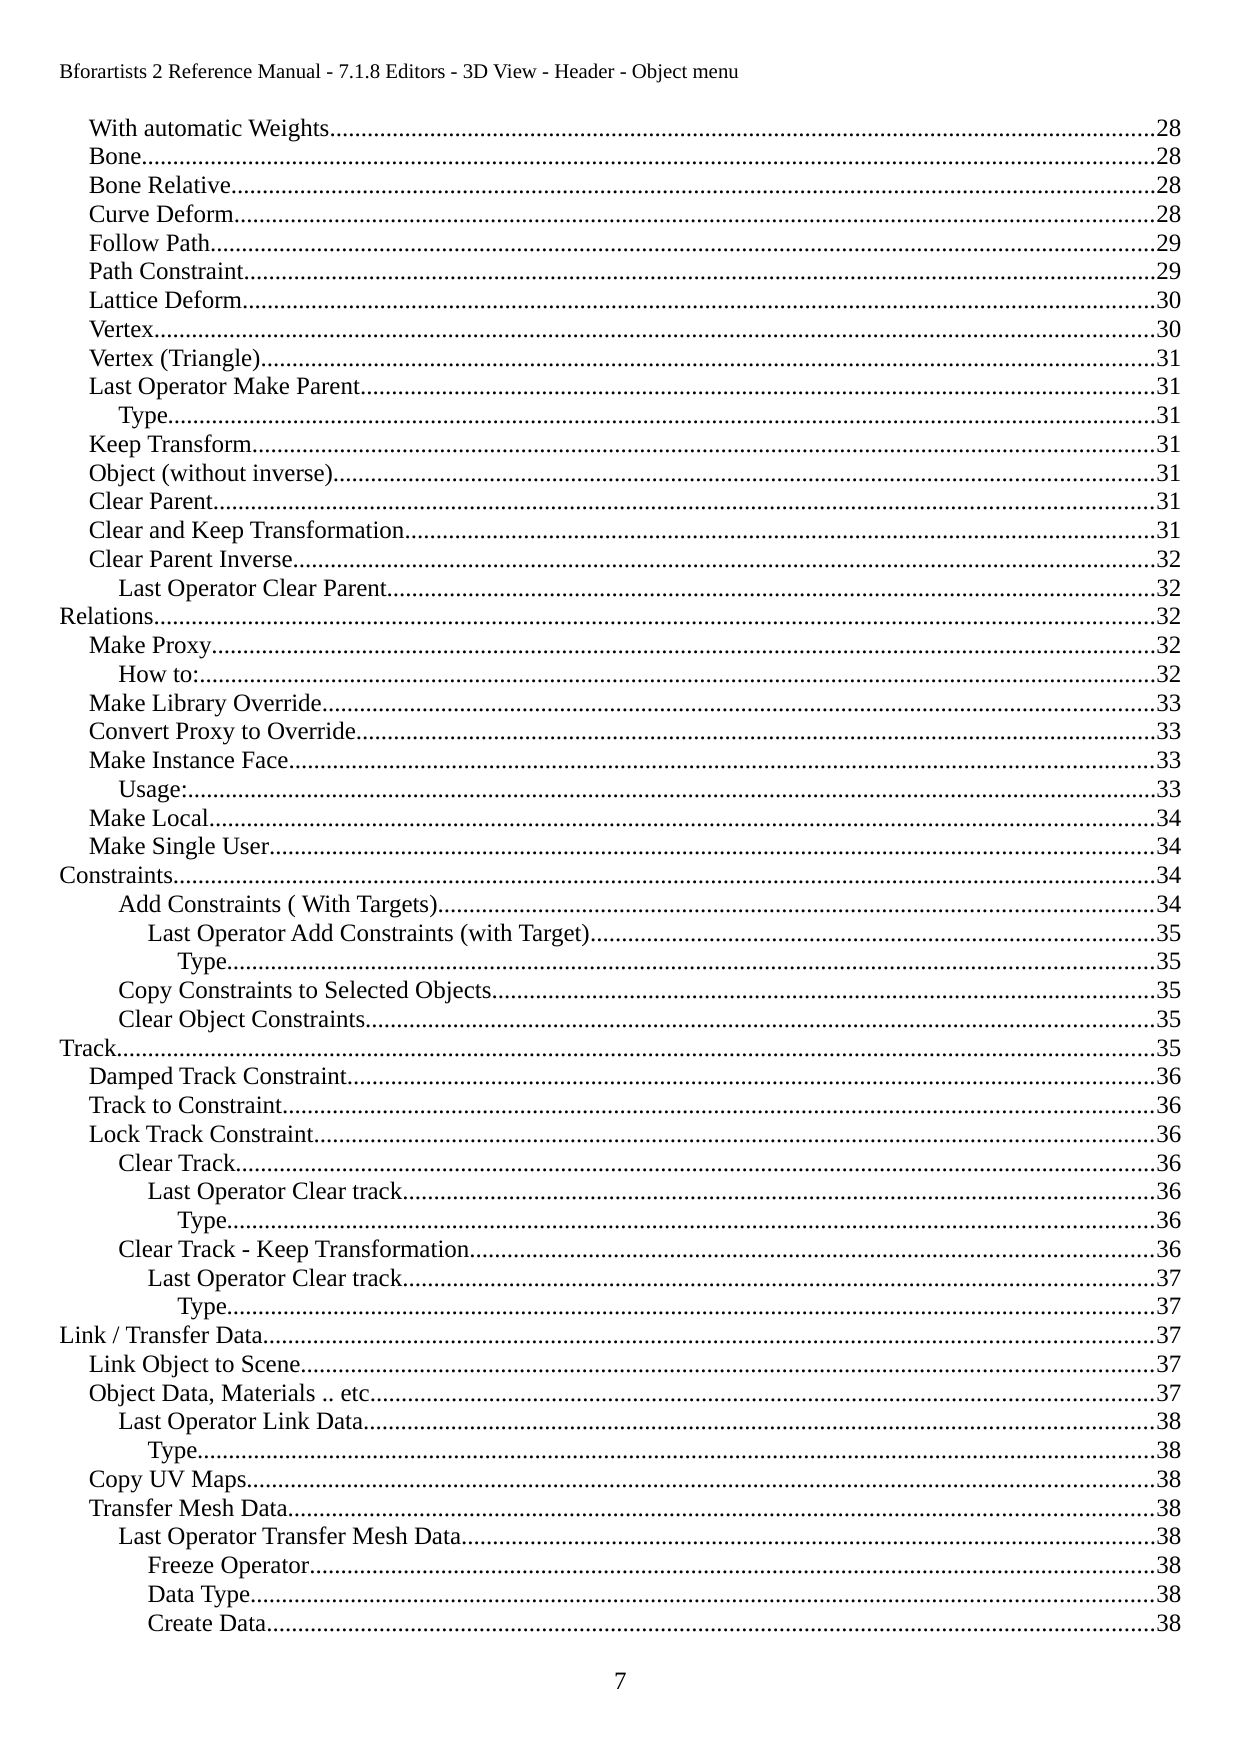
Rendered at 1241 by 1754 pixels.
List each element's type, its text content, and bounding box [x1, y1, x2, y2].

text Vertex 30 [88, 314, 1181, 343]
text Clear Parent Inverse 32 [88, 544, 1181, 573]
text Follow Path 29 [88, 228, 1181, 256]
text How to: 32 [118, 659, 1181, 688]
text Keep Transform 31 [88, 429, 1181, 458]
text Link / Transfer Data 37 [59, 1320, 1181, 1349]
text Add Constraints ( With Targets) 34 [118, 889, 1181, 918]
text Create Data 38 [147, 1608, 1181, 1636]
text Lattice Deform 30 [88, 285, 1181, 314]
text Clear and Keep Transformation 31 [88, 515, 1181, 544]
text Make Proxy 32 [88, 630, 1181, 659]
text Curve Deform 28 [88, 199, 1181, 228]
text Last Operator Make Parent 31 [88, 371, 1181, 400]
text Make Library Override 33 [88, 688, 1181, 716]
text Copy Constraints to Selected Objects 35 [118, 975, 1181, 1004]
text Convert Proxy to Override 33 [88, 716, 1181, 745]
text Make Single User 34 [88, 831, 1181, 860]
text Make Instance Face 33 [88, 745, 1181, 774]
text Type 38 [147, 1435, 1181, 1464]
text Clear Track 36 [118, 1148, 1181, 1176]
text Last Operator Clear Parent 32 [118, 573, 1181, 601]
text Bone 28 [88, 141, 1181, 170]
text Copy UV Maps 38 [88, 1464, 1181, 1493]
text Clear Track - Keep Transformation 36 [118, 1234, 1181, 1263]
text Track to Constraint 36 [88, 1090, 1181, 1119]
text Path Constraint 29 [88, 256, 1181, 285]
text Usage: 33 [118, 774, 1181, 803]
text Bone Relative 28 [88, 170, 1181, 199]
text Last Operator Add Constraints (with Target) 35 [147, 918, 1181, 946]
text Last Operator Clear track 36 [147, 1176, 1181, 1205]
text Clear Object Constraints 35 [118, 1004, 1181, 1033]
text Transfer Mesh Data 38 [88, 1493, 1181, 1521]
text Constraints 34 [59, 860, 1181, 889]
text Make Local 34 [88, 803, 1181, 831]
text Damped Track Constraint 36 [88, 1061, 1181, 1090]
text Type 35 [177, 946, 1181, 975]
text Freeze Operator 38 [147, 1550, 1181, 1579]
text Data Type 38 [147, 1579, 1181, 1608]
text Last Operator Link Data 38 [118, 1406, 1181, 1435]
text Relations 32 [59, 601, 1181, 630]
text Track 35 [59, 1033, 1181, 1061]
text Type 37 [177, 1291, 1181, 1320]
text Vertex (Triangle) 31 [88, 343, 1181, 371]
text Type 31 [118, 400, 1181, 429]
text Last Operator Transfer Mesh Data 38 [118, 1521, 1181, 1550]
text Link Object to Scene 37 [88, 1349, 1181, 1378]
text Last Operator Clear track 37 [147, 1263, 1181, 1291]
text Clear Parent 31 [88, 486, 1181, 515]
text With automatic Weights 28 [88, 113, 1181, 141]
text Type 36 [177, 1205, 1181, 1234]
text Object (without inverse) 31 [88, 458, 1181, 486]
text Lock Track Constraint 36 [88, 1119, 1181, 1148]
text Object Data, Materials .. etc 37 [88, 1378, 1181, 1406]
